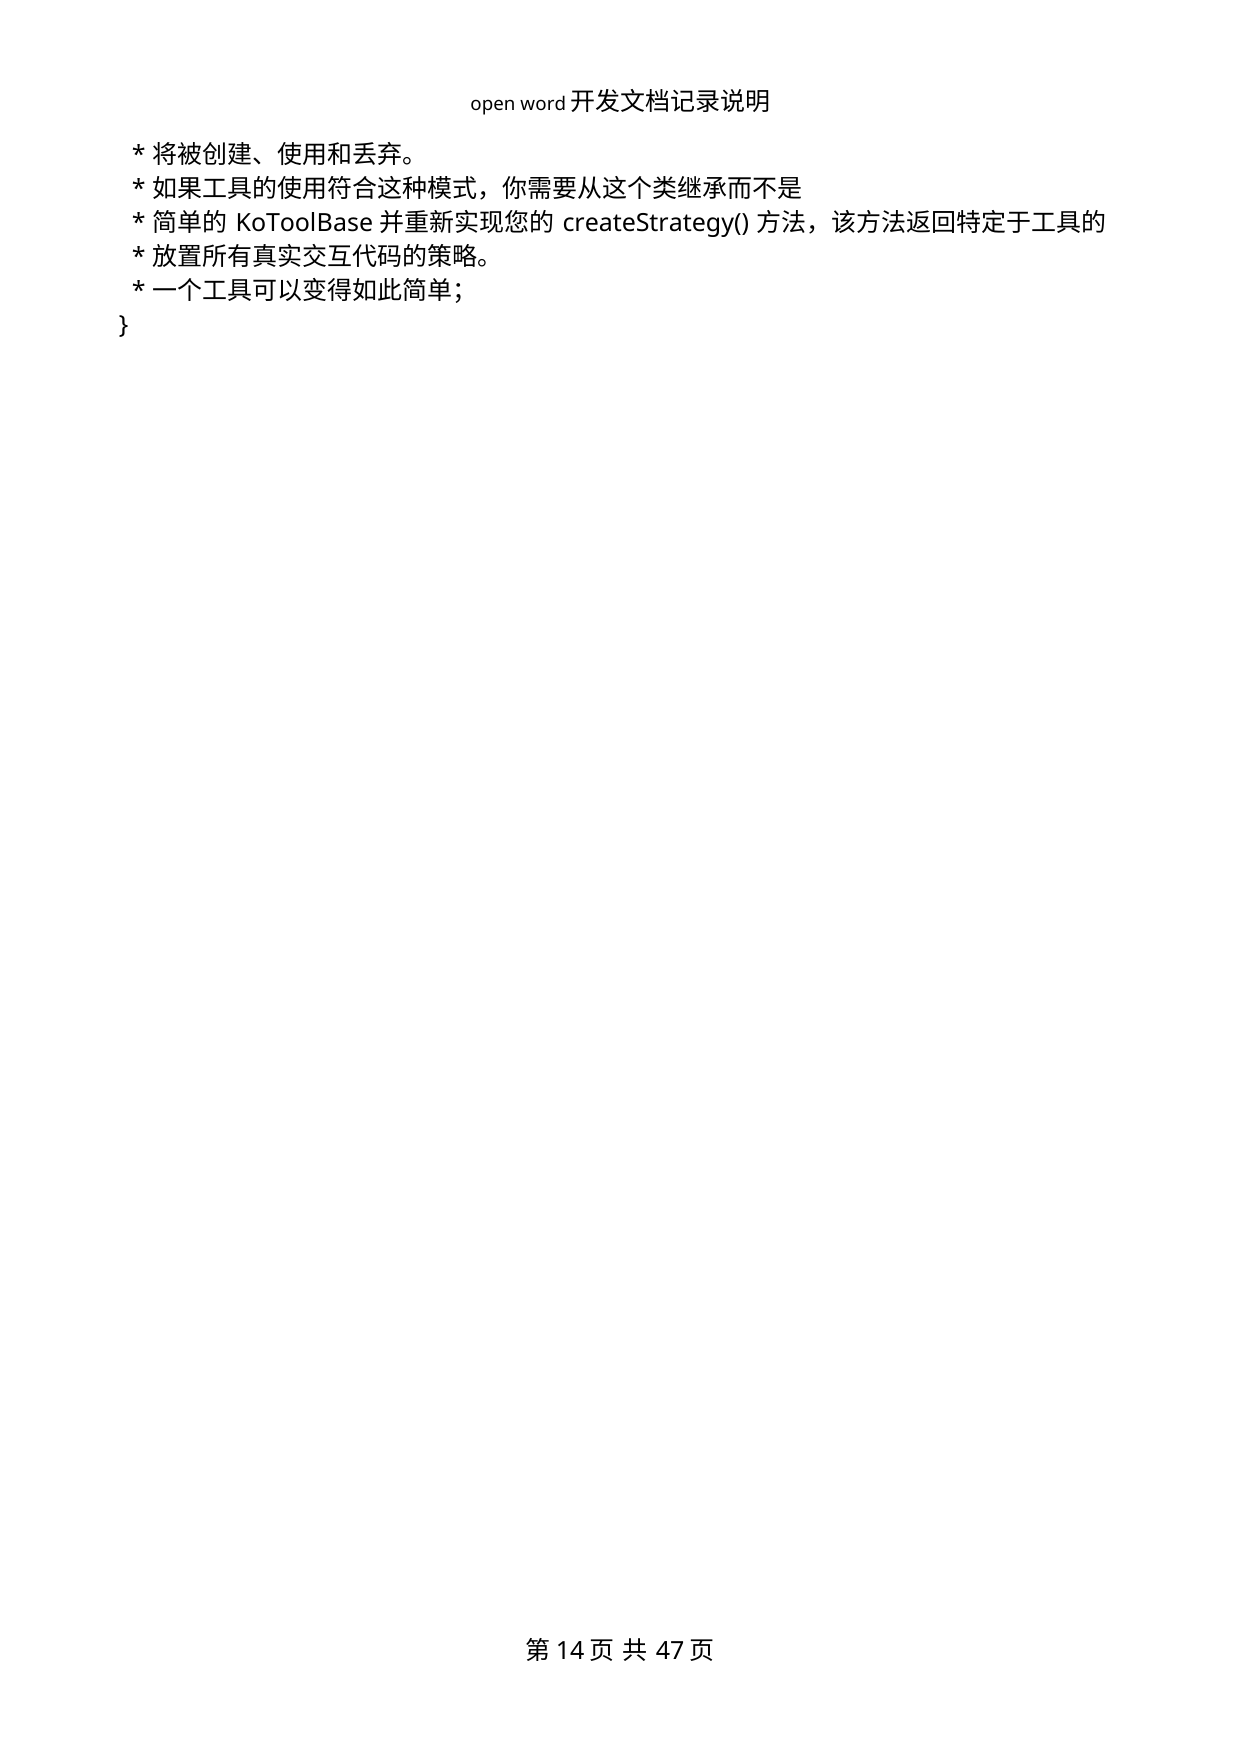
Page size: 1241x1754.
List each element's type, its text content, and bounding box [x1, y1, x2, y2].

text } [119, 307, 1121, 341]
text * 简单的 KoToolBase 并重新实现您的 createStrategy() 方法，该方法返回特定于工具的 [119, 205, 1121, 239]
text * 放置所有真实交互代码的策略。 [119, 239, 1121, 273]
text * 将被创建、使用和丢弃。 [119, 137, 1121, 171]
text * 如果工具的使用符合这种模式，你需要从这个类继承而不是 [119, 171, 1121, 205]
text * 一个工具可以变得如此简单； [119, 273, 1121, 307]
